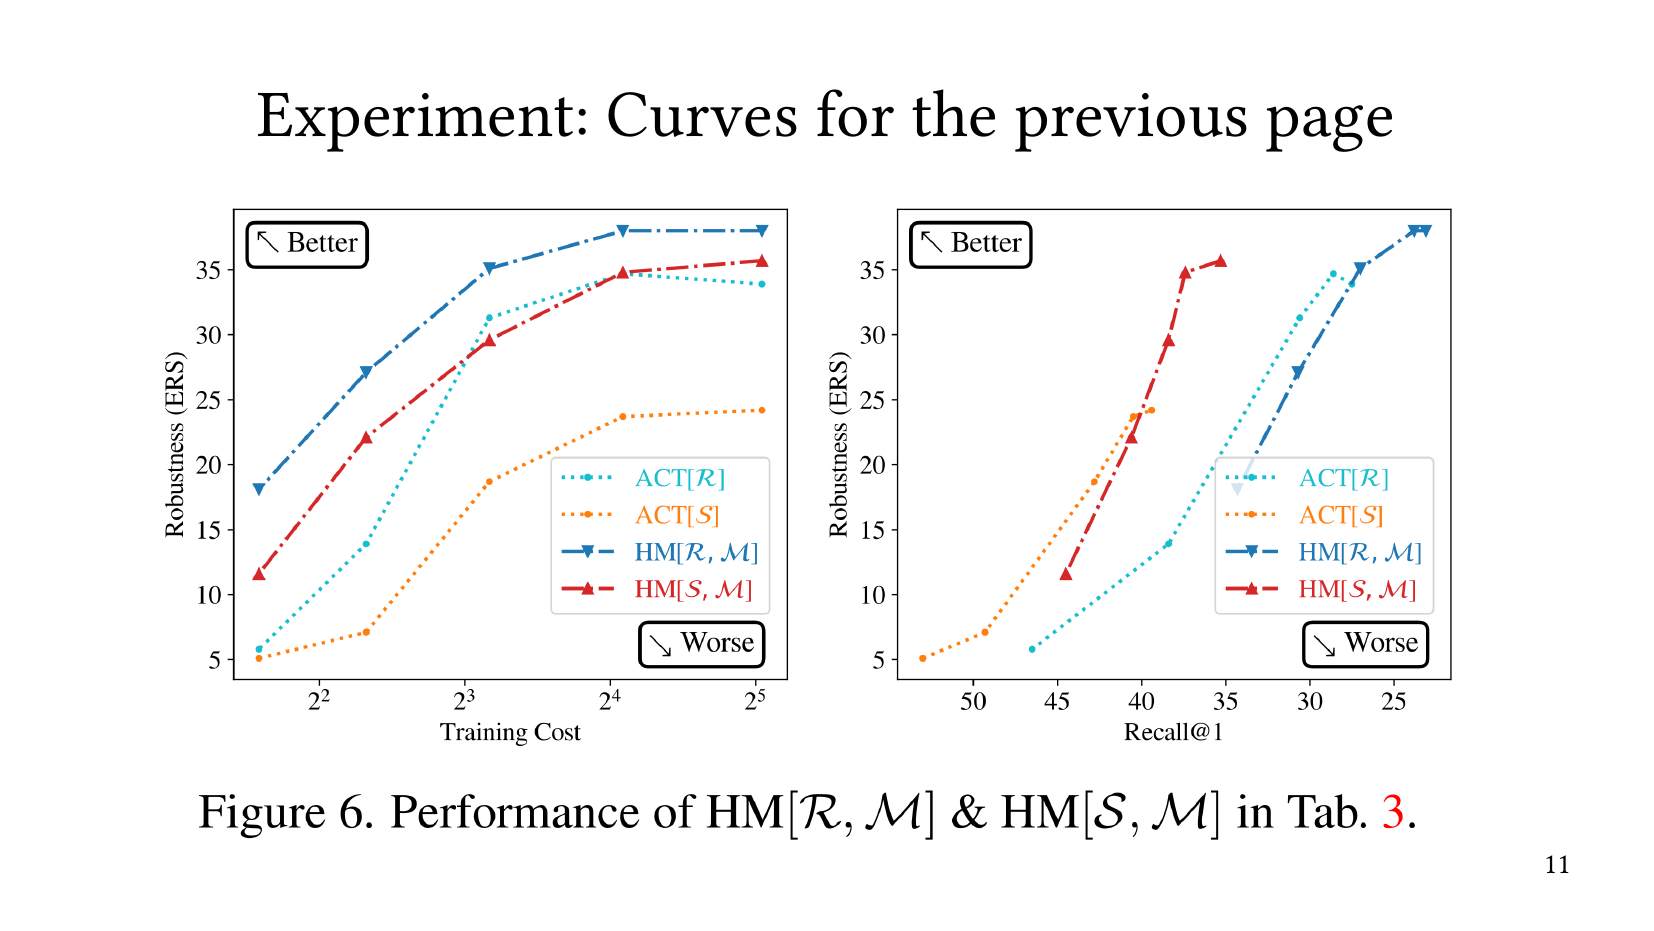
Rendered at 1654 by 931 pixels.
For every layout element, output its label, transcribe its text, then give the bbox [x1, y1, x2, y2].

picture [150, 183, 1474, 854]
title Experiment: Curves for the previous page [82, 37, 1571, 193]
